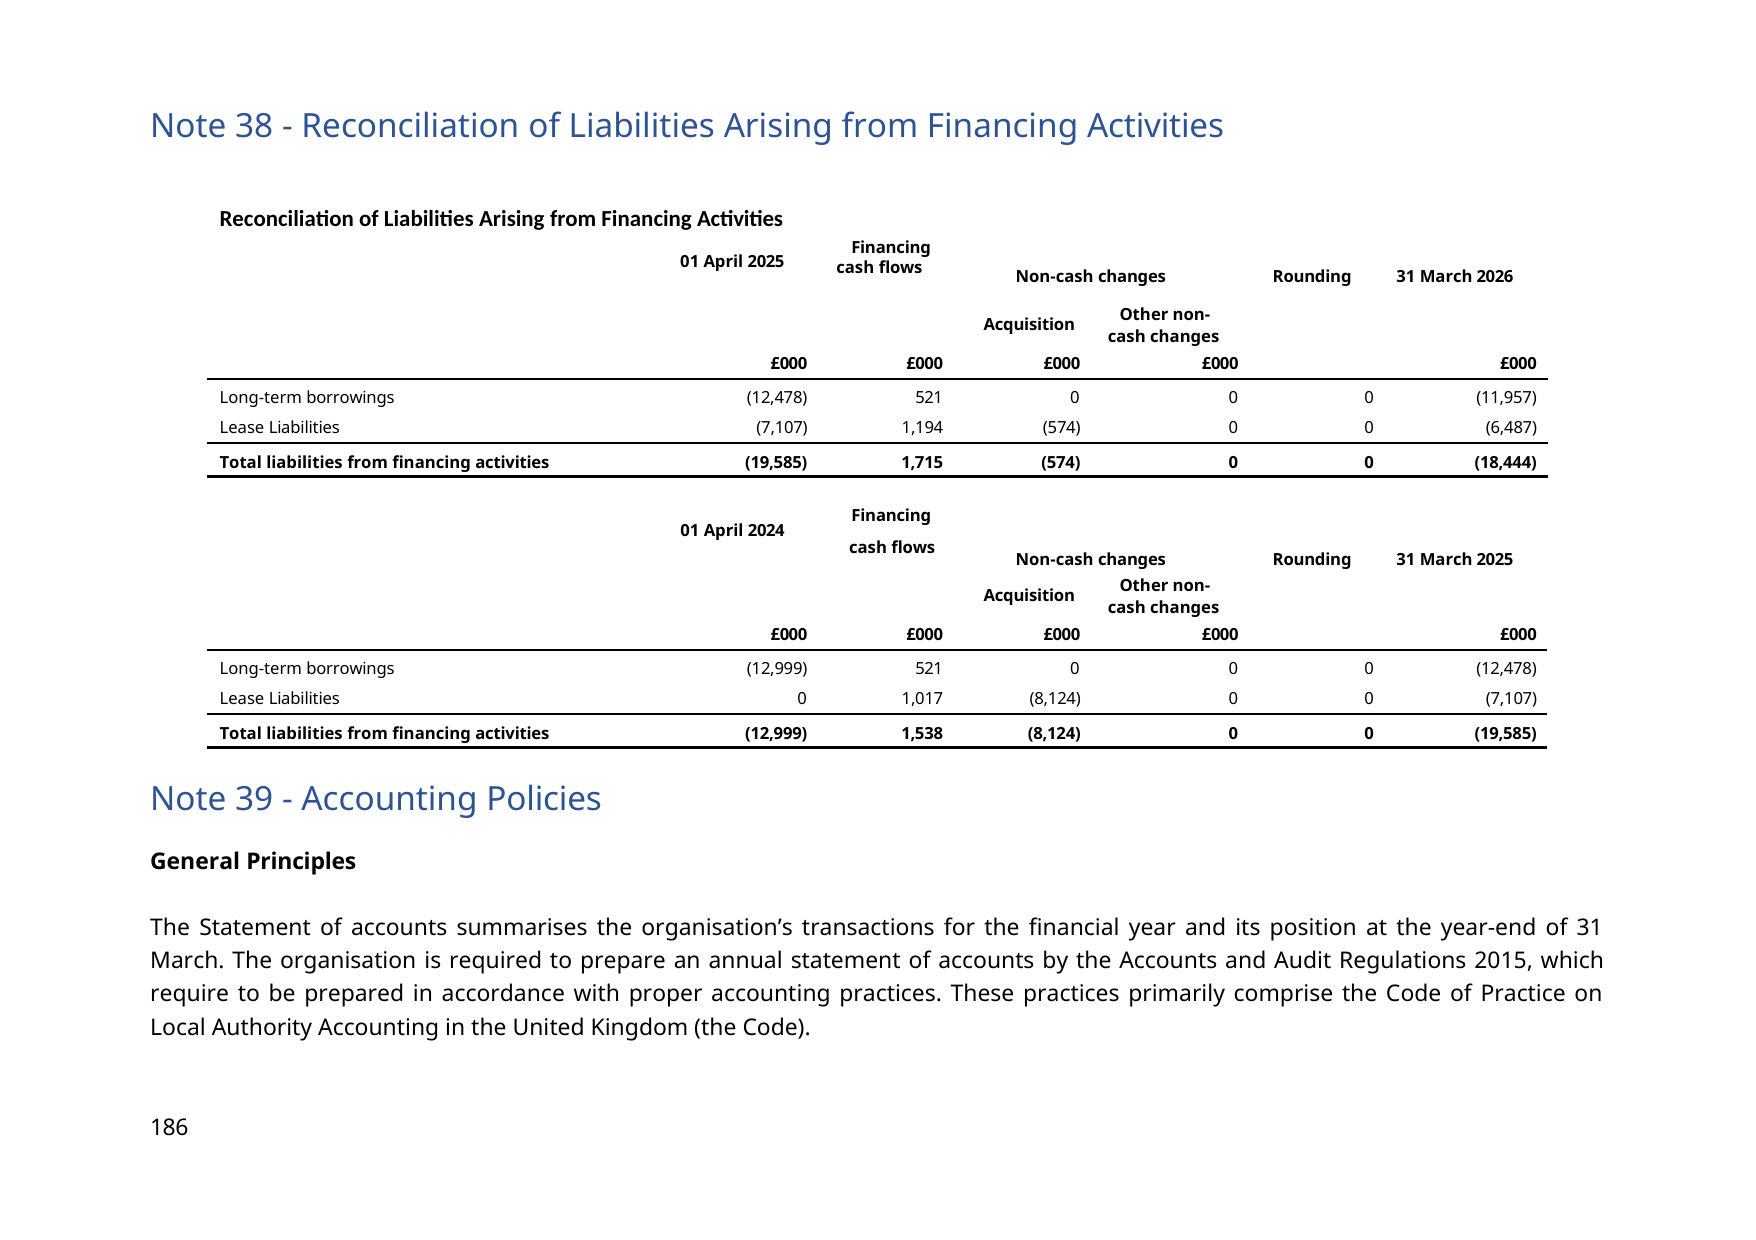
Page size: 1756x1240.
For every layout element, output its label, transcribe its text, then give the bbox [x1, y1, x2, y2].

table_cell 0 [657, 681, 848, 713]
text The Statement of accounts summarises the organisation’s transactions for the financial year and its position at the year-end of 31 March. The organisation is required to prepare an annual statement of accounts by the Accounts and Audit Regulations 2015, which require to be prepared in accordance with proper accounting practices. These practices primarily comprise the Code of Practice on Local Authority Accounting in the United Kingdom (the Code). [150, 911, 1606, 1042]
text cash flows [836, 256, 935, 276]
table_cell Total liabilities from financing activities [207, 444, 657, 475]
table_cell £000 [957, 348, 1094, 378]
table_cell 1,715 [848, 444, 957, 475]
table_cell Lease Liabilities [207, 410, 657, 442]
subtitle General Principles [150, 845, 1726, 876]
table_cell [207, 619, 657, 649]
table_cell Long-term borrowings [207, 651, 657, 681]
table_cell £000 [1413, 348, 1547, 378]
table_cell 0 [1094, 410, 1300, 442]
table_cell (19,585) [1413, 715, 1547, 746]
table_cell 0 [1094, 681, 1300, 713]
table_cell £000 [1413, 619, 1547, 649]
table_cell (12,478) [657, 380, 848, 410]
table_cell (7,107) [657, 410, 848, 442]
table_cell Lease Liabilities [207, 681, 657, 713]
table_cell (12,478) [1413, 651, 1547, 681]
table_cell Total liabilities from financing activities [207, 715, 657, 746]
table_cell [1300, 619, 1413, 649]
table_header Other non-cash changes [1094, 573, 1300, 619]
table_cell 0 [1094, 444, 1300, 475]
subtitle Note 39 - Accounting Policies [150, 774, 1726, 820]
table_cell (11,957) [1413, 380, 1547, 410]
table_cell £000 [957, 619, 1094, 649]
table_cell (18,444) [1413, 444, 1547, 475]
subtitle Note 38 - Reconciliation of Liabilities Arising from Financing Activities [150, 102, 1726, 147]
table_cell (12,999) [657, 715, 848, 746]
table_cell (6,487) [1413, 410, 1547, 442]
table_cell (574) [957, 410, 1094, 442]
table_cell (12,999) [657, 651, 848, 681]
table_cell (574) [957, 444, 1094, 475]
table_cell 521 [848, 380, 957, 410]
table_cell 521 [848, 651, 957, 681]
table_header Other non-cash changes [1094, 302, 1300, 348]
table_header [1300, 573, 1547, 619]
table_cell (8,124) [957, 715, 1094, 746]
table_cell [1300, 348, 1413, 378]
table_cell 0 [1300, 651, 1413, 681]
table_header Acquisition [207, 573, 1094, 619]
table_cell 1,017 [848, 681, 957, 713]
table_cell 0 [1300, 681, 1413, 713]
table_cell 0 [957, 651, 1094, 681]
table_cell (7,107) [1413, 681, 1547, 713]
table_cell £000 [657, 619, 848, 649]
text Non-cash changes Rounding 31 March 2026 [1015, 265, 1726, 288]
table_cell 0 [1094, 651, 1300, 681]
table_cell 0 [957, 380, 1094, 410]
table_cell £000 [848, 619, 957, 649]
table_cell £000 [657, 348, 848, 378]
table_cell £000 [1094, 619, 1300, 649]
text cash flows [59, 541, 935, 556]
table_cell £000 [848, 348, 957, 378]
table_cell 1,194 [848, 410, 957, 442]
table_cell £000 [1094, 348, 1300, 378]
text Non-cash changes Rounding 31 March 2025 [1015, 547, 1726, 570]
text 01 April 2024 Financing [59, 516, 931, 541]
table_cell [207, 348, 657, 378]
text 01 April 2025 Financing [59, 235, 931, 272]
table_cell 0 [1094, 715, 1300, 746]
table_cell Long-term borrowings [207, 380, 657, 410]
table_cell 0 [1300, 410, 1413, 442]
table_cell 0 [1300, 380, 1413, 410]
table_header [1300, 302, 1547, 348]
table_cell 0 [1300, 715, 1413, 746]
table_cell 1,538 [848, 715, 957, 746]
table_cell (19,585) [657, 444, 848, 475]
table_cell (8,124) [957, 681, 1094, 713]
subtitle Reconciliation of Liabilities Arising from Financing Activities [72, 204, 931, 232]
table_cell 0 [1094, 380, 1300, 410]
table_cell 0 [1300, 444, 1413, 475]
table_header Acquisition [207, 302, 1094, 348]
